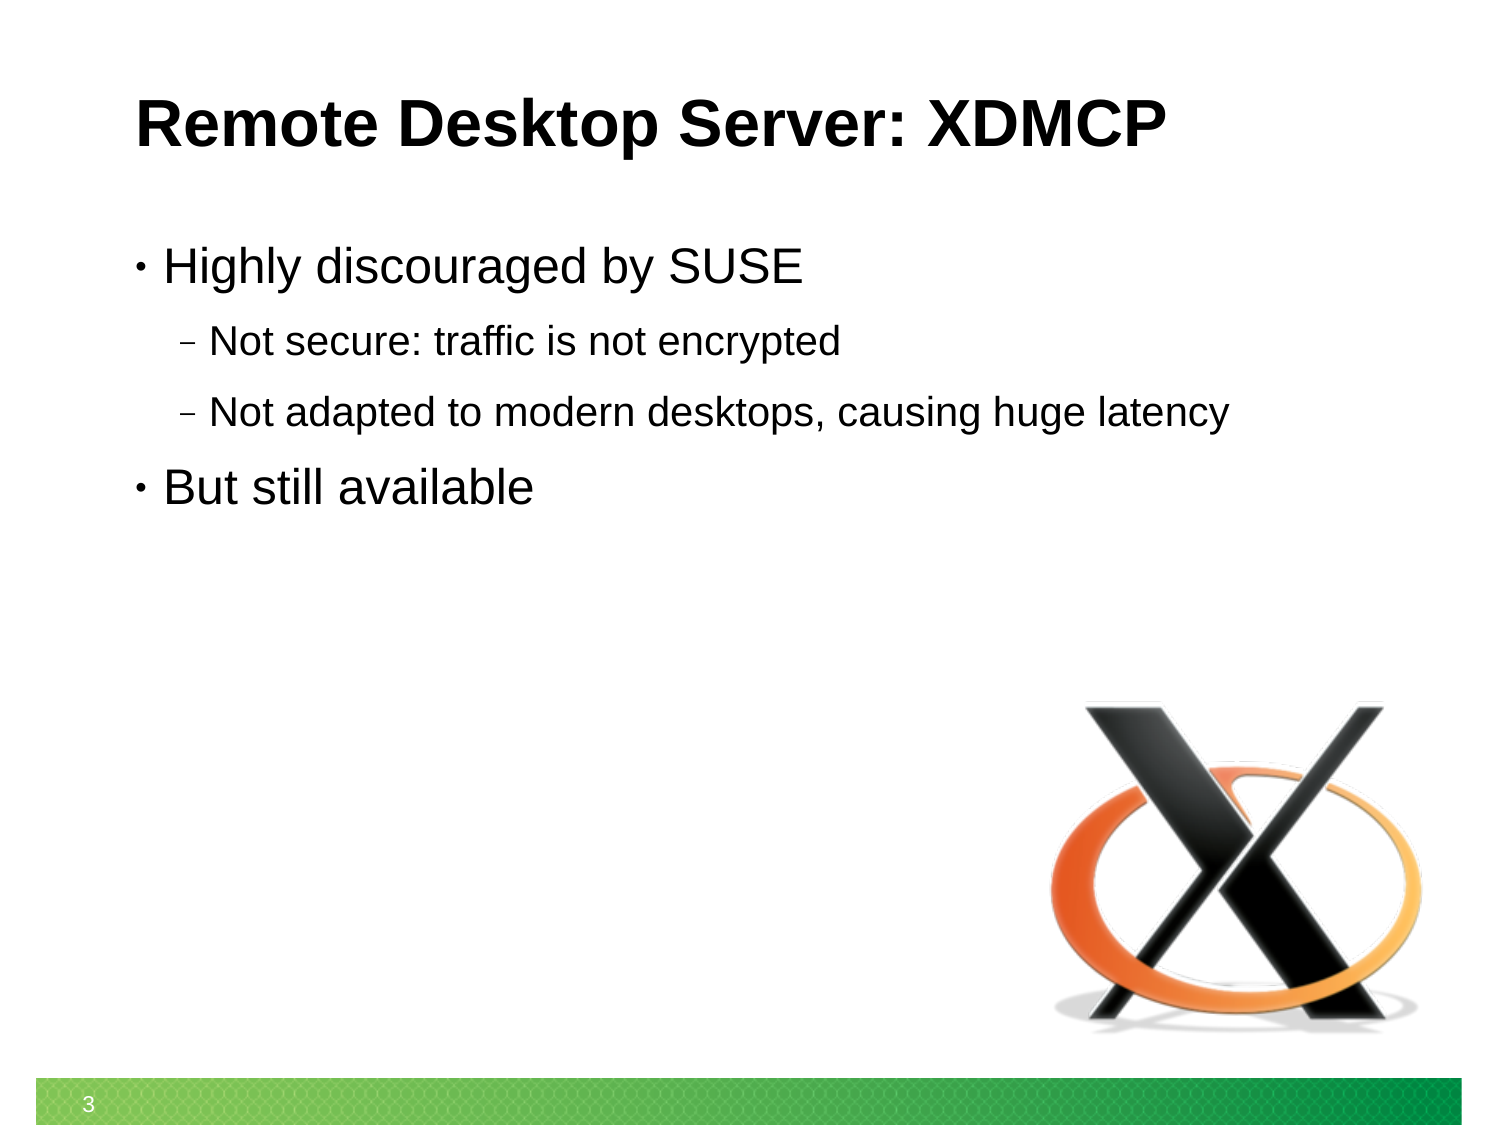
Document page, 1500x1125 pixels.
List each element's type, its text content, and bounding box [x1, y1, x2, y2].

list Highly discouraged by SUSE Not secure: traffic is not encrypted Not adapted to modern desktops, causing huge latency But still available [135, 238, 1372, 892]
picture [36, 644, 1462, 1125]
title Remote Desktop Server: XDMCP [135, 41, 1372, 204]
